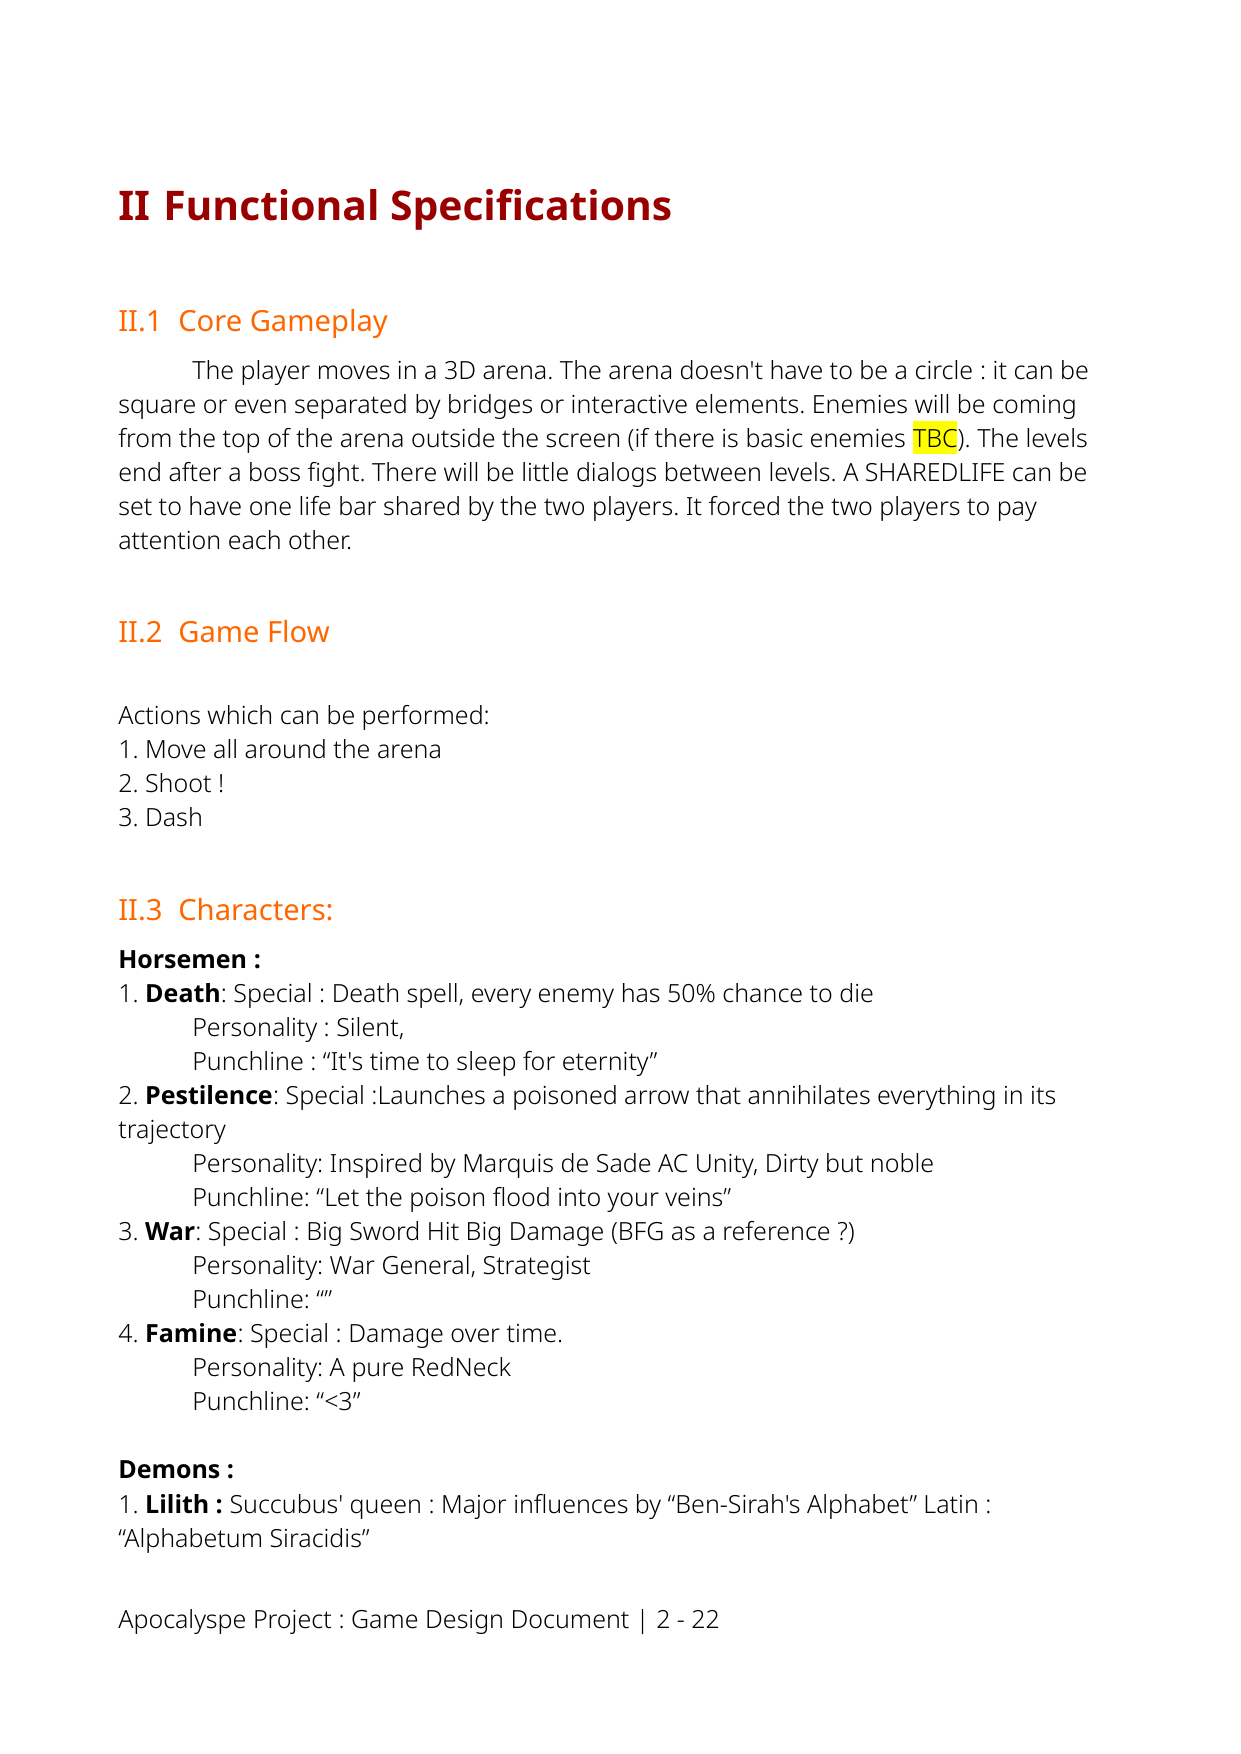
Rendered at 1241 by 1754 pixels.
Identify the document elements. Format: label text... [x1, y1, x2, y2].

text Personality: A pure RedNeck [118, 1350, 1122, 1384]
text 1. Death: Special : Death spell, every enemy has 50% chance to die [118, 975, 1122, 1009]
text 3. Dash [118, 800, 1122, 834]
text Horsemen : [118, 941, 1122, 975]
text 4. Famine: Special : Damage over time. [118, 1316, 1122, 1350]
text The player moves in a 3D arena. The arena doesn't have to be a circle : it can be square or even separated by bridges or interactive elements. Enemies will be coming from the top of the arena outside the screen (if there is basic enemies TBC). The levels end after a boss fight. There will be little dialogs between levels. A SHAREDLIFE can be set to have one life bar shared by the two players. It forced the two players to pay attention each other. [118, 352, 1122, 557]
subtitle Characters: [118, 889, 1122, 929]
text Actions which can be performed: [118, 698, 1122, 732]
text Punchline: “<3” [118, 1384, 1122, 1418]
text Punchline : “It's time to sleep for eternity” [118, 1043, 1122, 1077]
text Punchline: “” [118, 1282, 1122, 1316]
subtitle Core Gameplay [118, 300, 1122, 340]
subtitle Functional Specifications [118, 177, 1122, 233]
text Personality: War General, Strategist [118, 1248, 1122, 1282]
text 2. Shoot ! [118, 766, 1122, 800]
text 2. Pestilence: Special :Launches a poisoned arrow that annihilates everything in its trajectory [118, 1077, 1122, 1146]
subtitle Game Flow [118, 612, 1122, 651]
text Personality: Inspired by Marquis de Sade AC Unity, Dirty but noble [118, 1146, 1122, 1180]
text Demons : [118, 1452, 1122, 1486]
text 1. Move all around the arena [118, 732, 1122, 766]
text Personality : Silent, [118, 1009, 1122, 1043]
text Punchline: “Let the poison flood into your veins” [118, 1180, 1122, 1214]
text 1. Lilith : Succubus' queen : Major influences by “Ben-Sirah's Alphabet” Latin : “Alphabetum Siracidis” [118, 1486, 1122, 1554]
text 3. War: Special : Big Sword Hit Big Damage (BFG as a reference ?) [118, 1214, 1122, 1248]
